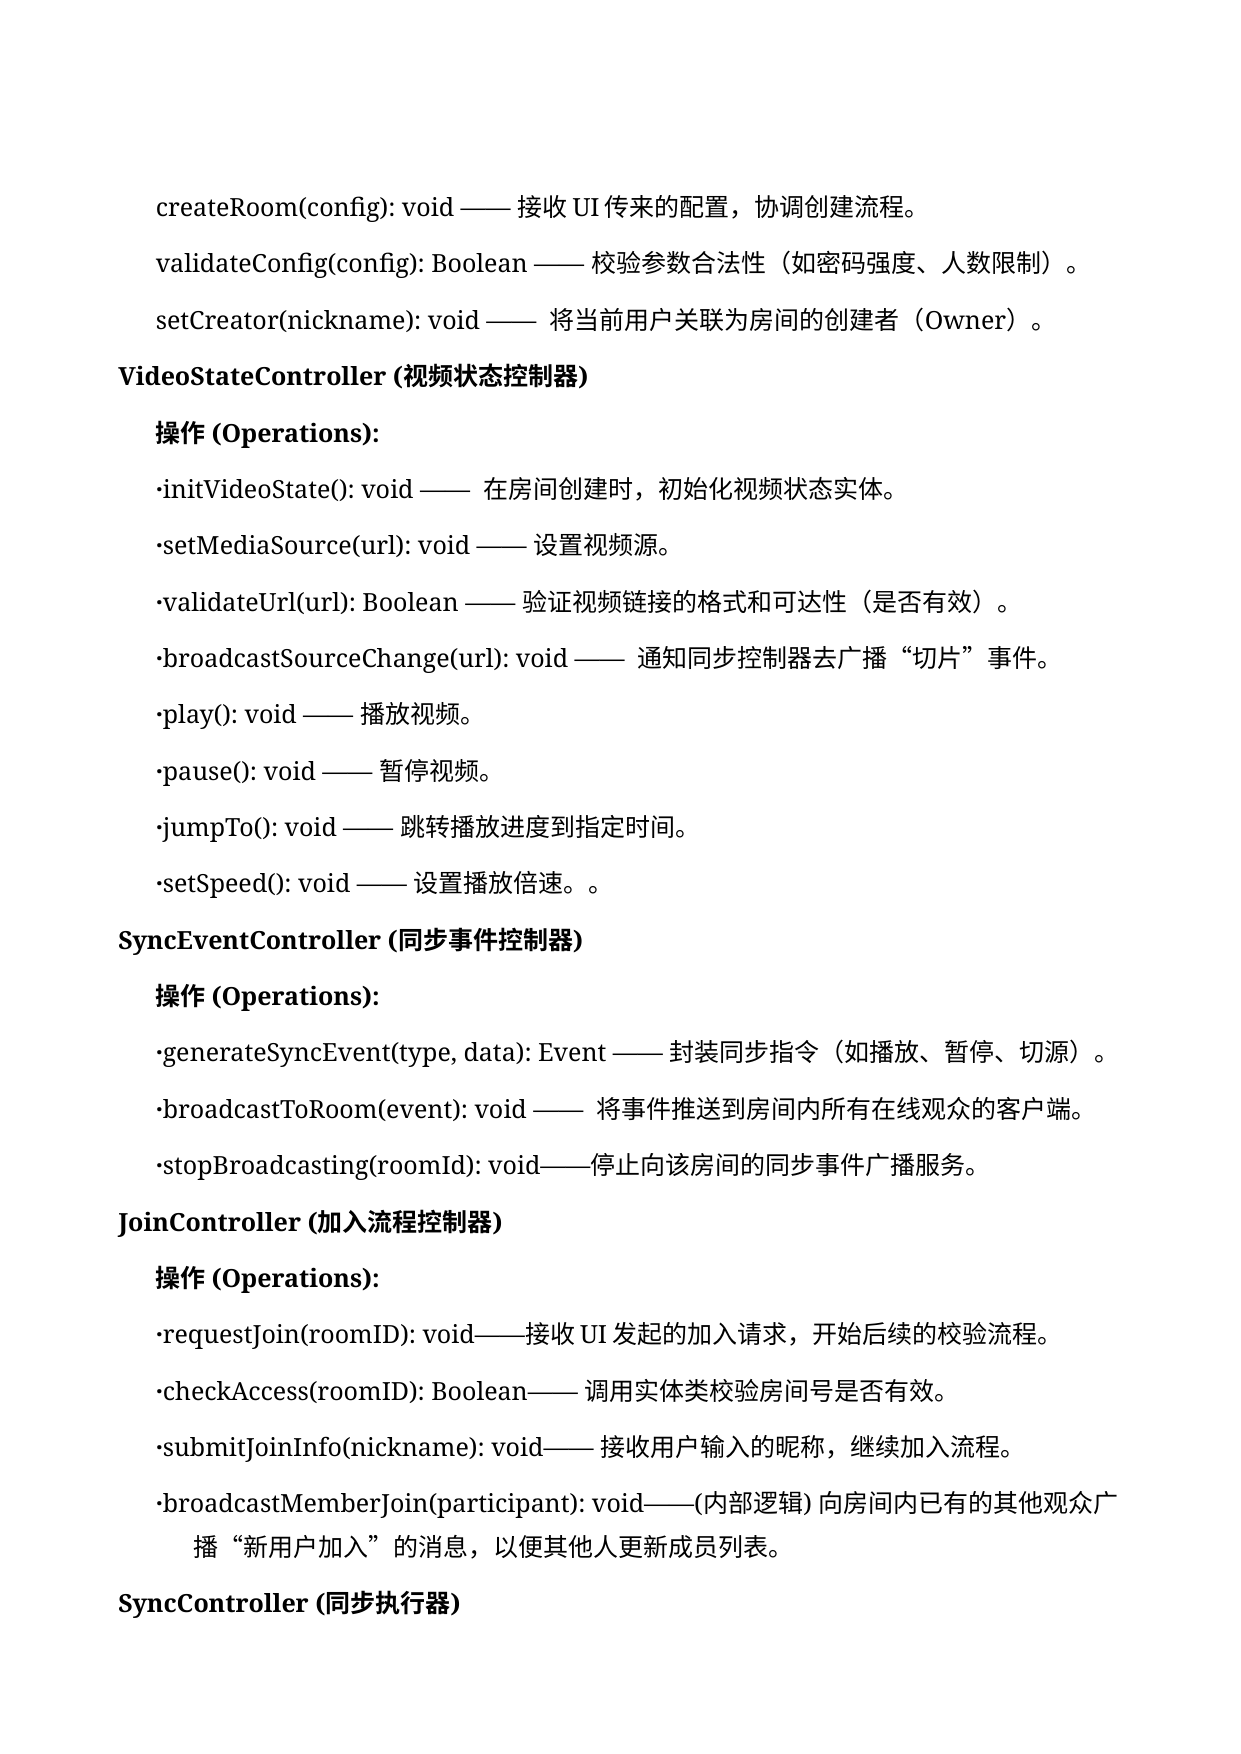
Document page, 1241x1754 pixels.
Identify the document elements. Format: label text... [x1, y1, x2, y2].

list VideoStateController (视频状态控制器) [118, 357, 1122, 393]
list ·broadcastSourceChange(url): void —— 通知同步控制器去广播“切片”事件。 [156, 638, 1122, 675]
list ·requestJoin(roomID): void——接收UI发起的加入请求，开始后续的校验流程。 [156, 1315, 1122, 1351]
list ·generateSyncEvent(type, data): Event —— 封装同步指令（如播放、暂停、切源）。 [156, 1033, 1122, 1069]
list 操作 (Operations): [156, 413, 1122, 449]
list 操作 (Operations): [156, 1258, 1122, 1294]
list ·broadcastMemberJoin(participant): void——(内部逻辑) 向房间内已有的其他观众广播“新用户加入”的消息，以便其他人更新成员列表。 [156, 1484, 1122, 1563]
list ·validateUrl(url): Boolean —— 验证视频链接的格式和可达性（是否有效）。 [156, 582, 1122, 618]
list SyncEventController (同步事件控制器) [118, 920, 1122, 956]
list ·submitJoinInfo(nickname): void—— 接收用户输入的昵称，继续加入流程。 [156, 1427, 1122, 1464]
list SyncController (同步执行器) [118, 1583, 1122, 1620]
list ·jumpTo(): void —— 跳转播放进度到指定时间。 [156, 807, 1122, 844]
list ·stopBroadcasting(roomId): void——停止向该房间的同步事件广播服务。 [156, 1146, 1122, 1182]
list JoinController (加入流程控制器) [118, 1202, 1122, 1238]
list ·setSpeed(): void —— 设置播放倍速。。 [156, 864, 1122, 900]
list ·setMediaSource(url): void —— 设置视频源。 [156, 526, 1122, 562]
list ·play(): void —— 播放视频。 [156, 695, 1122, 731]
list 操作 (Operations): [156, 977, 1122, 1013]
list setCreator(nickname): void —— 将当前用户关联为房间的创建者（Owner）。 [156, 300, 1122, 337]
list createRoom(config): void —— 接收UI传来的配置，协调创建流程。 [156, 188, 1122, 224]
list ·checkAccess(roomID): Boolean—— 调用实体类校验房间号是否有效。 [156, 1371, 1122, 1407]
list ·pause(): void —— 暂停视频。 [156, 751, 1122, 787]
list ·initVideoState(): void —— 在房间创建时，初始化视频状态实体。 [156, 469, 1122, 506]
list ·broadcastToRoom(event): void —— 将事件推送到房间内所有在线观众的客户端。 [156, 1089, 1122, 1126]
list validateConfig(config): Boolean —— 校验参数合法性（如密码强度、人数限制）。 [156, 244, 1122, 280]
